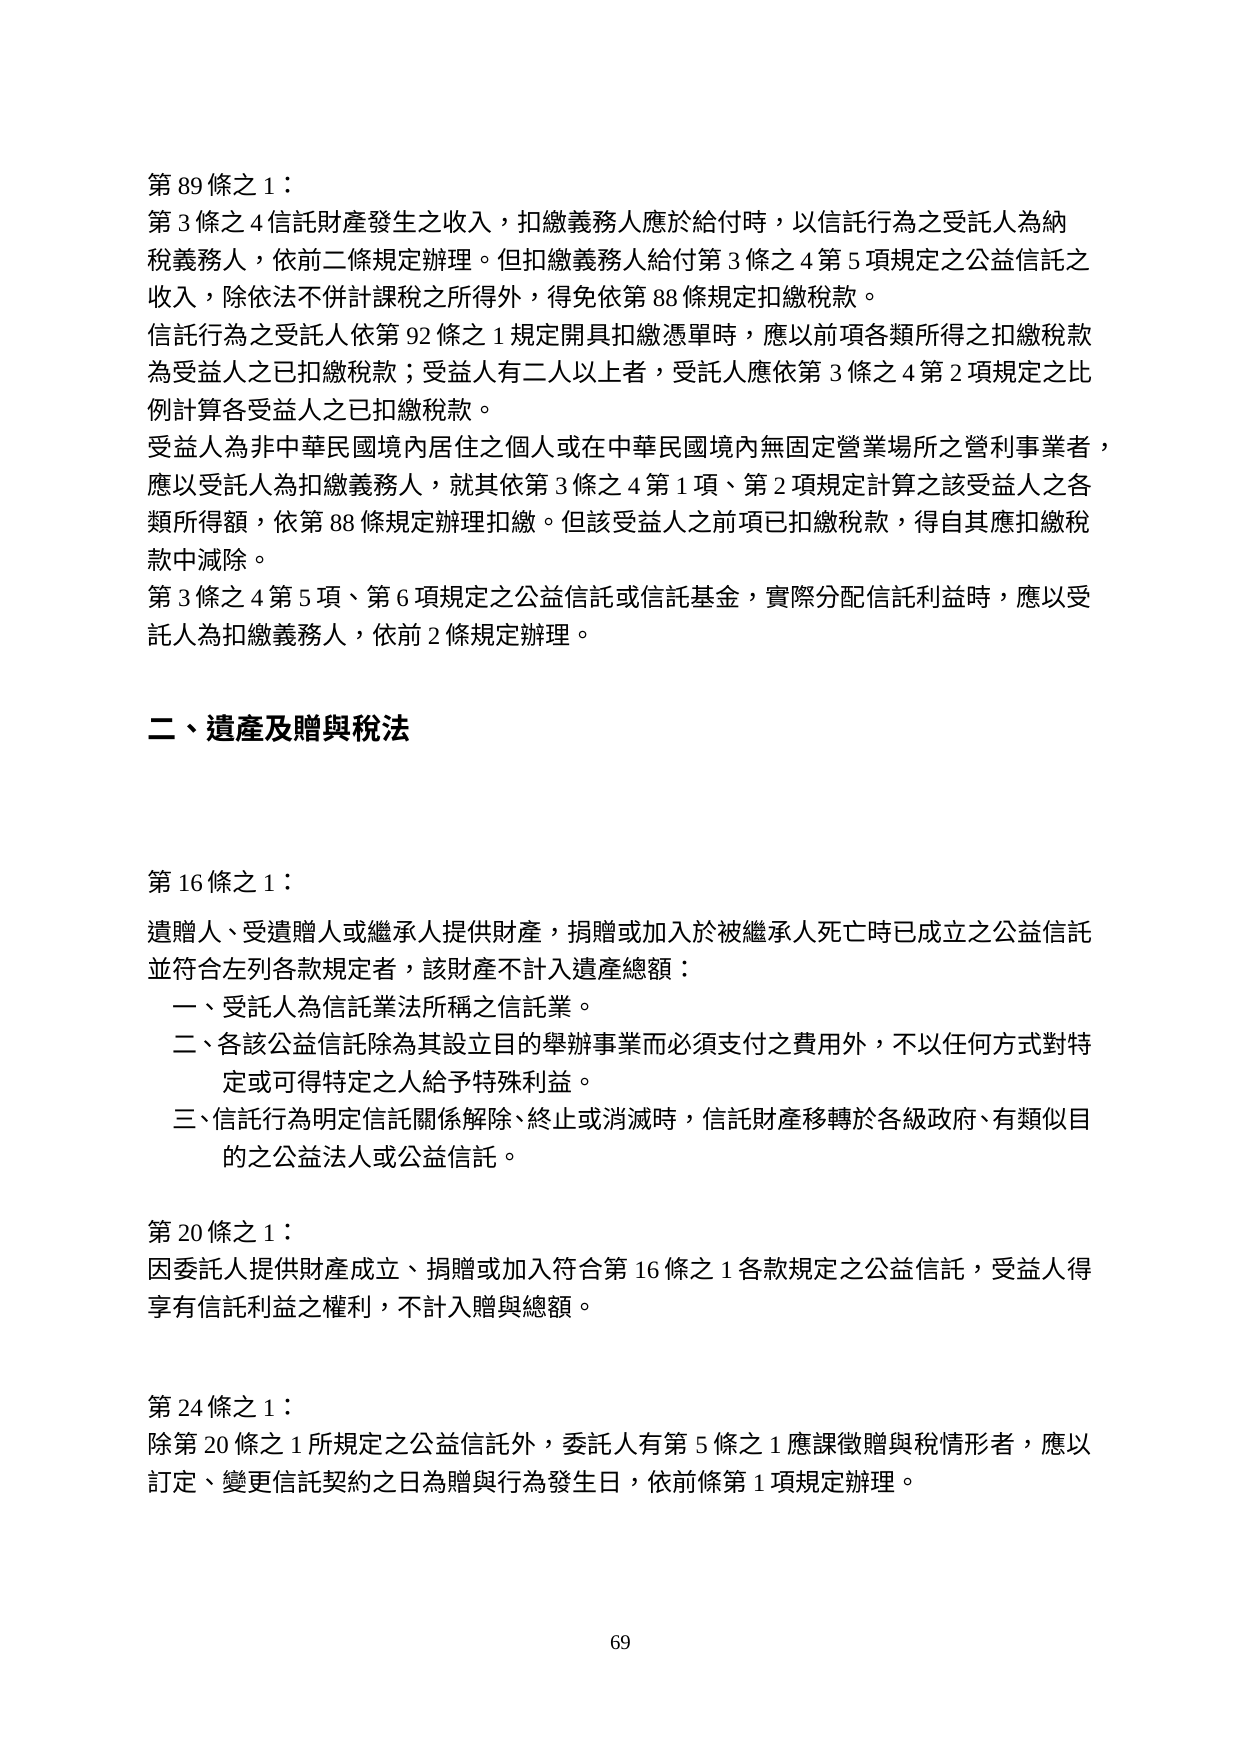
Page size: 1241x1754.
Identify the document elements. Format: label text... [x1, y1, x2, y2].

text 一、受託人為信託業法所稱之信託業。 [148, 987, 1092, 1024]
text 因委託人提供財產成立、捐贈或加入符合第16條之1各款規定之公益信託，受益人得享有信託利益之權利，不計入贈與總額。 [148, 1249, 1092, 1324]
text 二、各該公益信託除為其設立目的舉辦事業而必須支付之費用外，不以任何方式對特定或可得特定之人給予特殊利益。 [148, 1024, 1092, 1099]
text 信託行為之受託人依第92條之1規定開具扣繳憑單時，應以前項各類所得之扣繳稅款為受益人之已扣繳稅款；受益人有二人以上者，受託人應依第3條之4第2項規定之比例計算各受益人之已扣繳稅款。 [148, 314, 1092, 427]
text 第3條之4第5項、第6項規定之公益信託或信託基金，實際分配信託利益時，應以受託人為扣繳義務人，依前2條規定辦理。 [148, 577, 1092, 652]
text 第24條之1： [148, 1387, 1092, 1424]
text 三、信託行為明定信託關係解除、終止或消滅時，信託財產移轉於各級政府、有類似目的之公益法人或公益信託。 [148, 1099, 1092, 1174]
text 除第20條之1所規定之公益信託外，委託人有第5條之1應課徵贈與稅情形者，應以訂定、變更信託契約之日為贈與行為發生日，依前條第1項規定辦理。 [148, 1424, 1092, 1499]
text 第20條之1： [148, 1212, 1092, 1249]
text 第16條之1： [148, 862, 1092, 899]
text 遺贈人、受遺贈人或繼承人提供財產，捐贈或加入於被繼承人死亡時已成立之公益信託並符合左列各款規定者，該財產不計入遺產總額： [148, 912, 1092, 987]
text 第89條之1： [148, 164, 1092, 202]
subtitle 二、遺產及贈與稅法 [148, 689, 1092, 764]
text 第3條之4信託財產發生之收入，扣繳義務人應於給付時，以信託行為之受託人為納稅義務人，依前二條規定辦理。但扣繳義務人給付第3條之4第5項規定之公益信託之收入，除依法不併計課稅之所得外，得免依第88條規定扣繳稅款。 [148, 202, 1092, 314]
text 受益人為非中華民國境內居住之個人或在中華民國境內無固定營業場所之營利事業者，應以受託人為扣繳義務人，就其依第3條之4第1項、第2項規定計算之該受益人之各類所得額，依第88條規定辦理扣繳。但該受益人之前項已扣繳稅款，得自其應扣繳稅款中減除。 [148, 427, 1092, 577]
